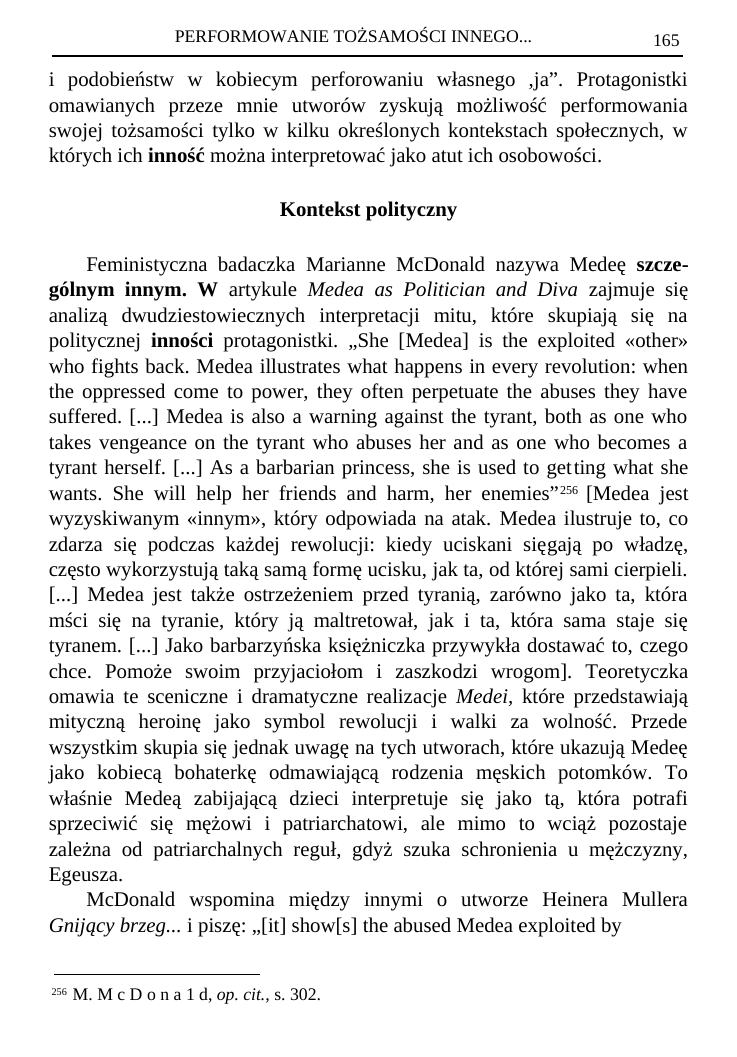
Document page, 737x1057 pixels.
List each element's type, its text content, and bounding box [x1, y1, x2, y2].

text Kontekst polityczny [48, 197, 688, 221]
text PERFORMOWANIE TOŻSAMOŚCI INNEGO... [174, 26, 558, 46]
text 165 [653, 29, 685, 50]
text Feministyczna badaczka Marianne McDonald nazywa Medeę szcze­gólnym innym. W artykule Medea as Politician and Diva zajmuje się analizą dwudziestowiecznych interpretacji mitu, które skupiają się na politycznej inności protagonistki. „She [Medea] is the exploited «other» who fights back. Medea illustrates what happens in every revolution: when the oppressed come to power, they often perpetuate the abuses they have suffered. [...] Medea is also a warning against the tyrant, both as one who takes vengeance on the tyrant who abuses her and as one who becomes a tyrant herself. [...] As a barbarian princess, she is used to get­ting what she wants. She will help her friends and harm, her enemies”256 [Medea jest wyzyskiwanym «innym», który odpowiada na atak. Medea ilustruje to, co zdarza się podczas każdej rewolucji: kiedy uciskani się­gają po władzę, często wykorzystują taką samą formę ucisku, jak ta, od której sami cierpieli. [...] Medea jest także ostrzeżeniem przed tyranią, zarówno jako ta, która mści się na tyranie, który ją maltretował, jak i ta, która sama staje się tyranem. [...] Jako barbarzyńska księżniczka przy­wykła dostawać to, czego chce. Pomoże swoim przyjaciołom i zaszko­dzi wrogom]. Teoretyczka omawia te sceniczne i dramatyczne realiza­cje Medei, które przedstawiają mityczną heroinę jako symbol rewolucji i walki za wolność. Przede wszystkim skupia się jednak uwagę na tych utworach, które ukazują Medeę jako kobiecą bohaterkę odmawiającą ro­dzenia męskich potomków. To właśnie Medeą zabijającą dzieci interpre­tuje się jako tą, która potrafi sprzeciwić się mężowi i patriarchatowi, ale mimo to wciąż pozostaje zależna od patriarchalnych reguł, gdyż szuka schronienia u mężczyzny, Egeusza. [48, 252, 688, 886]
text 256 M. M c D o n a 1 d, op. cit., s. 302. [51, 984, 335, 1004]
text McDonald wspomina między innymi o utworze Heinera Mullera Gnijący brzeg... i piszę: „[it] show[s] the abused Medea exploited by [48, 887, 688, 937]
text i podobieństw w kobiecym perforowaniu własnego ,ja”. Protagonistki omawianych przeze mnie utworów zyskują możliwość performowania swojej tożsamości tylko w kilku określonych kontekstach społecznych, w których ich inność można interpretować jako atut ich osobowości. [48, 67, 688, 167]
